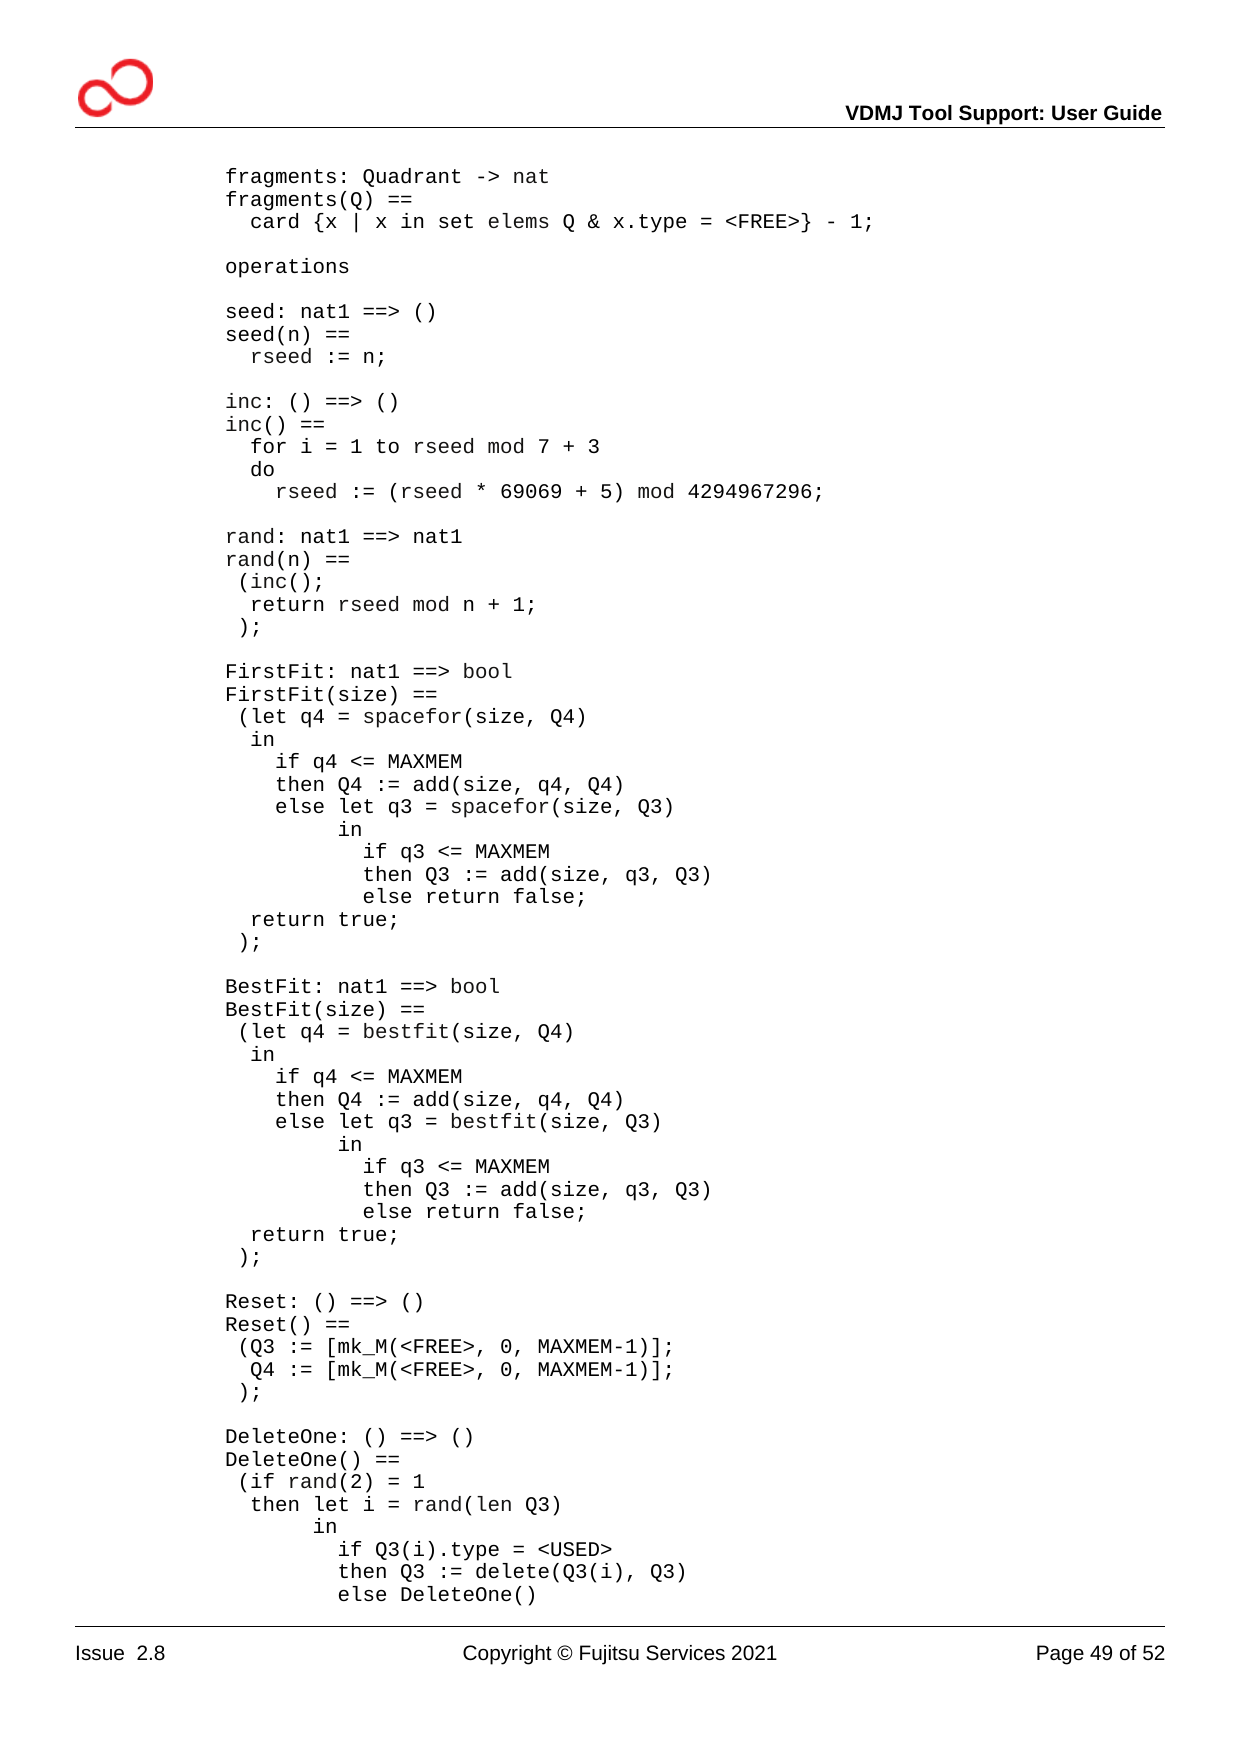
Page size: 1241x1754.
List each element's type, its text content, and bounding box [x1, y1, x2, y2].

text return rseed mod n + 1; [225, 593, 1165, 616]
text (inc(); [225, 571, 1165, 593]
text in [225, 1516, 1165, 1538]
text if q4 <= MAXMEM [225, 1066, 1165, 1088]
text Q4 := [mk_M(<FREE>, 0, MAXMEM-1)]; [225, 1358, 1165, 1381]
text else let q3 = bestfit(size, Q3) [225, 1111, 1165, 1133]
text Reset() == [225, 1313, 1165, 1336]
text then Q4 := add(size, q4, Q4) [225, 773, 1165, 796]
text ); [225, 1381, 1165, 1403]
text (Q3 := [mk_M(<FREE>, 0, MAXMEM-1)]; [225, 1336, 1165, 1358]
text (let q4 = spacefor(size, Q4) [225, 706, 1165, 728]
text inc() == [225, 413, 1165, 436]
text BestFit: nat1 ==> bool [225, 976, 1165, 998]
text (if rand(2) = 1 [225, 1471, 1165, 1493]
text if q4 <= MAXMEM [225, 751, 1165, 773]
text in [225, 728, 1165, 751]
text do [225, 458, 1165, 481]
text BestFit(size) == [225, 998, 1165, 1021]
text DeleteOne() == [225, 1448, 1165, 1471]
text for i = 1 to rseed mod 7 + 3 [225, 436, 1165, 458]
text then let i = rand(len Q3) [225, 1493, 1165, 1516]
text ); [225, 931, 1165, 953]
text if q3 <= MAXMEM [225, 841, 1165, 863]
text inc: () ==> () [225, 391, 1165, 413]
picture [78, 52, 153, 127]
text in [225, 1133, 1165, 1156]
text in [225, 818, 1165, 841]
text DeleteOne: () ==> () [225, 1426, 1165, 1448]
text seed(n) == [225, 323, 1165, 346]
text return true; [225, 1223, 1165, 1246]
text then Q3 := add(size, q3, Q3) [225, 863, 1165, 886]
text Reset: () ==> () [225, 1291, 1165, 1313]
text else DeleteOne() [225, 1583, 1165, 1606]
text FirstFit: nat1 ==> bool [225, 661, 1165, 683]
text if Q3(i).type = <USED> [225, 1538, 1165, 1561]
text (let q4 = bestfit(size, Q4) [225, 1021, 1165, 1043]
text fragments(Q) == [225, 188, 1165, 211]
text card {x | x in set elems Q & x.type = <FREE>} - 1; [225, 211, 1165, 233]
text if q3 <= MAXMEM [225, 1156, 1165, 1178]
text seed: nat1 ==> () [225, 301, 1165, 323]
text then Q3 := add(size, q3, Q3) [225, 1178, 1165, 1201]
text else return false; [225, 1201, 1165, 1223]
text else return false; [225, 886, 1165, 908]
text FirstFit(size) == [225, 683, 1165, 706]
text rseed := (rseed * 69069 + 5) mod 4294967296; [225, 481, 1165, 503]
text fragments: Quadrant -> nat [225, 166, 1165, 188]
text else let q3 = spacefor(size, Q3) [225, 796, 1165, 818]
text rseed := n; [225, 346, 1165, 368]
text operations [225, 256, 1165, 278]
text in [225, 1043, 1165, 1066]
text rand: nat1 ==> nat1 [225, 526, 1165, 548]
text then Q4 := add(size, q4, Q4) [225, 1088, 1165, 1111]
text ); [225, 616, 1165, 638]
text then Q3 := delete(Q3(i), Q3) [225, 1561, 1165, 1583]
text ); [225, 1246, 1165, 1268]
text rand(n) == [225, 548, 1165, 571]
text return true; [225, 908, 1165, 931]
